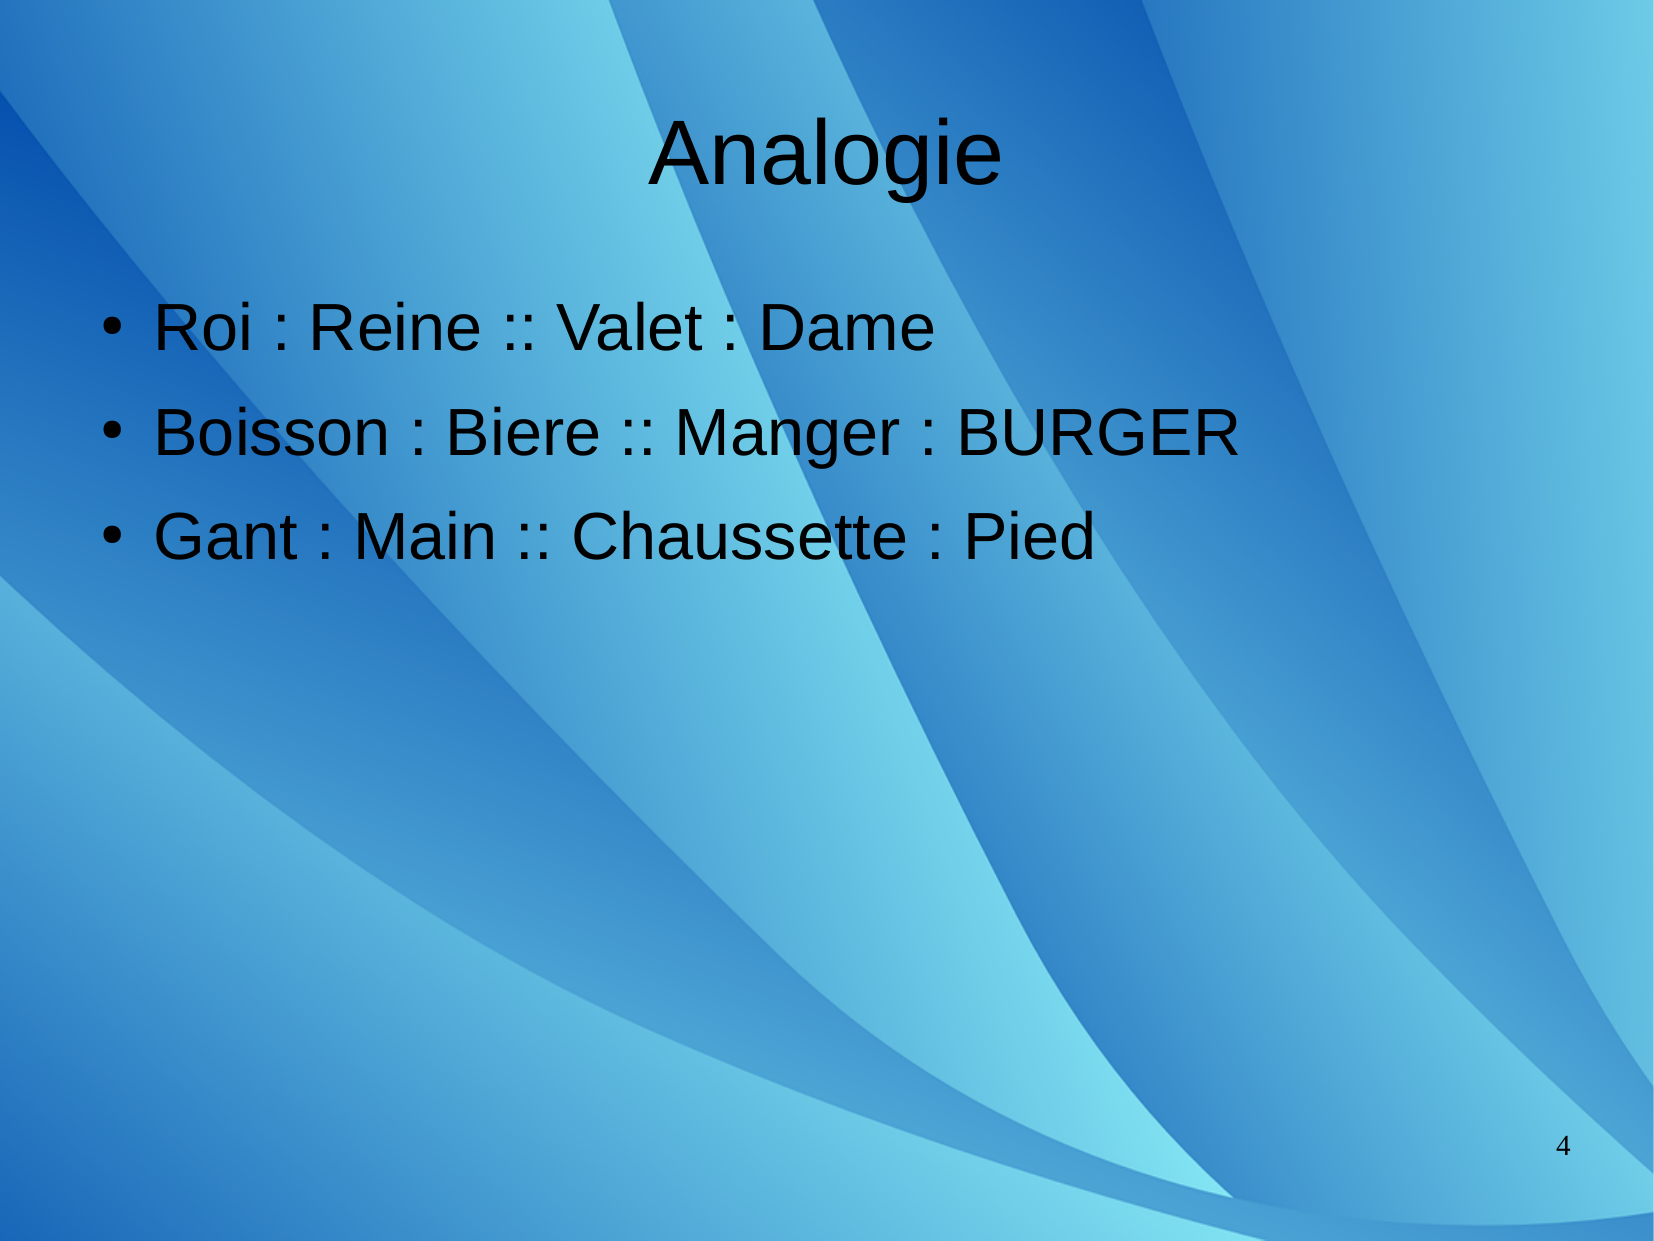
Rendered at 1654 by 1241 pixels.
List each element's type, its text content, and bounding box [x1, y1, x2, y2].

title Analogie [82, 49, 1571, 257]
picture [0, 0, 1654, 1241]
list Roi : Reine :: Valet : Dame Boisson : Biere :: Manger : BURGER Gant : Main :: Chaussette : Pied [82, 290, 1571, 1010]
